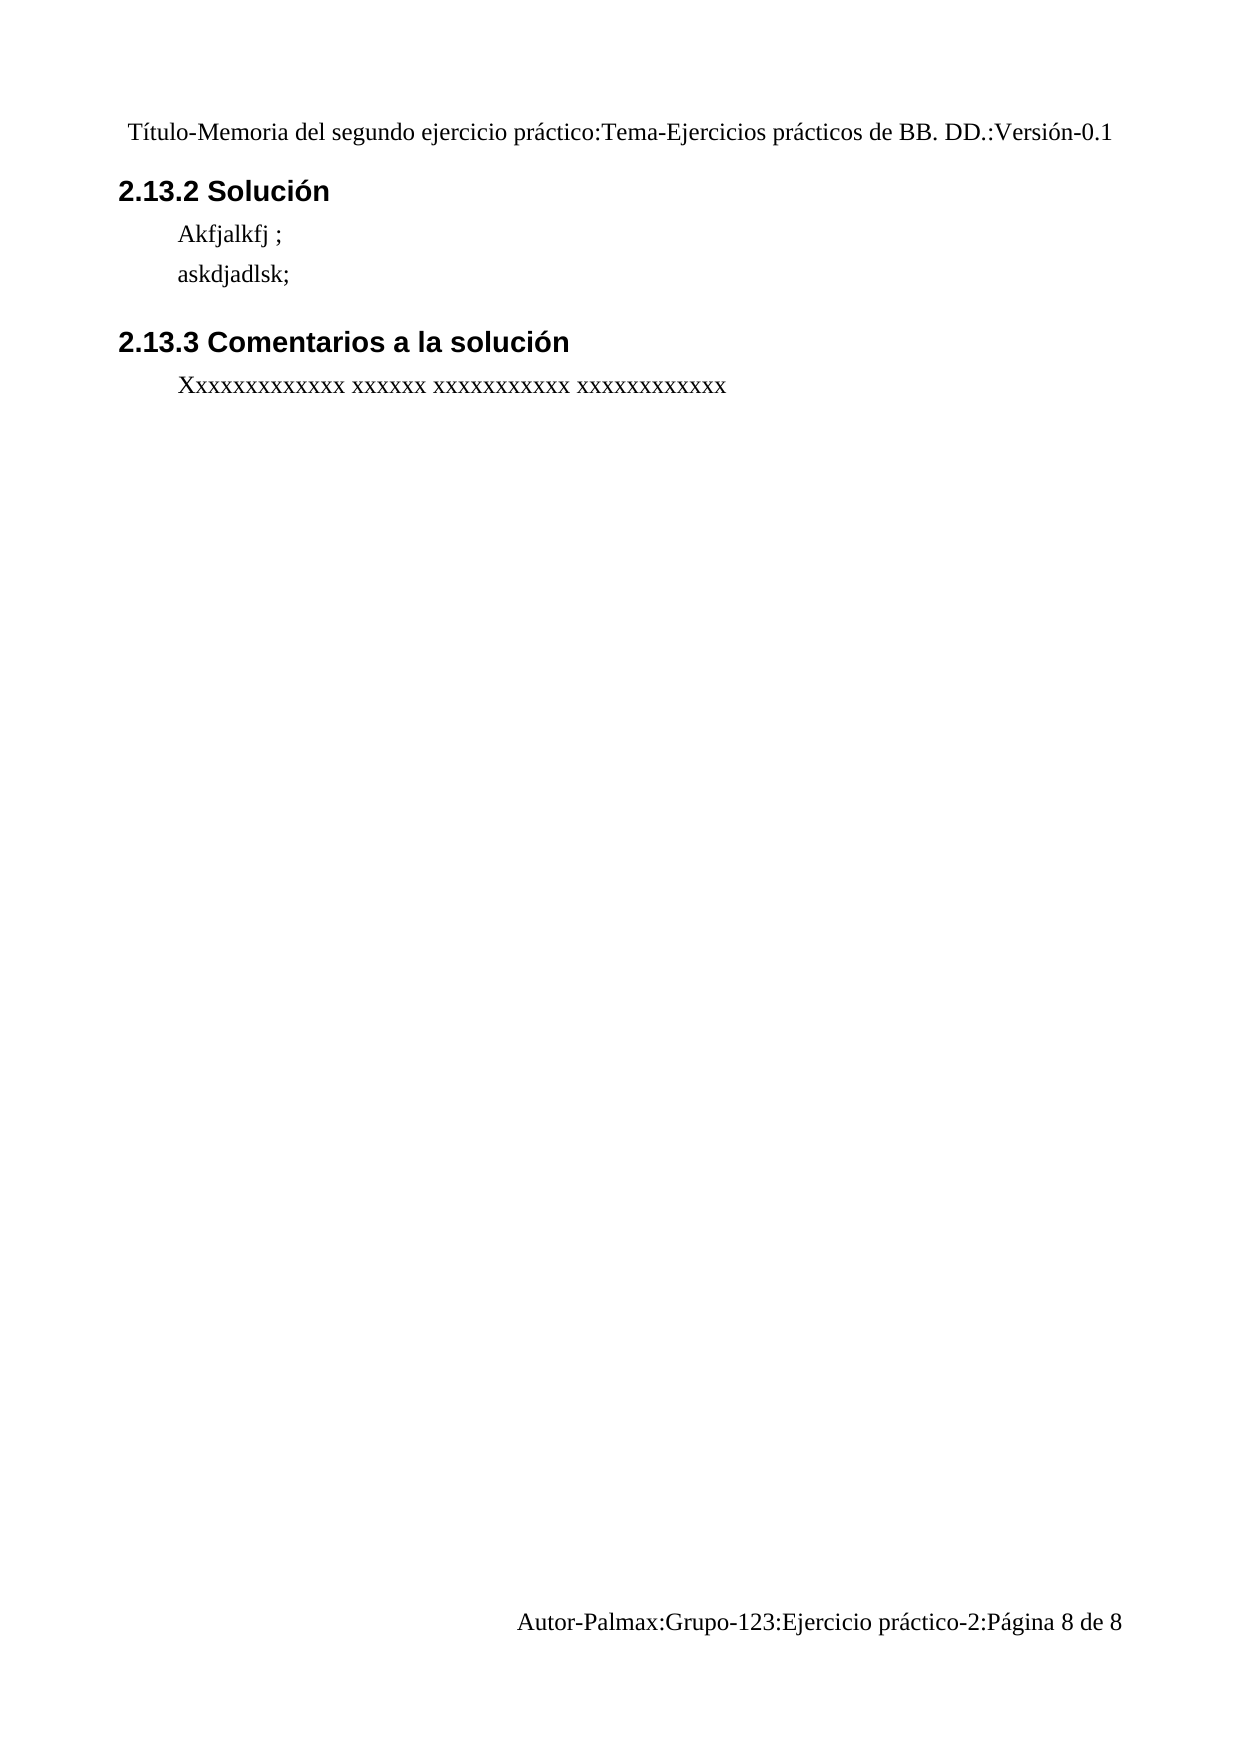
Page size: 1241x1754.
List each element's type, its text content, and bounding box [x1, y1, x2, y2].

text Xxxxxxxxxxxxx xxxxxx xxxxxxxxxxx xxxxxxxxxxxx [118, 371, 1122, 399]
text askdjadlsk; [118, 261, 1122, 288]
subtitle 2.13.3 Comentarios a la solución [118, 326, 1122, 358]
subtitle 2.13.2 Solución [118, 175, 1122, 208]
text Akfjalkfj ; [118, 220, 1122, 248]
